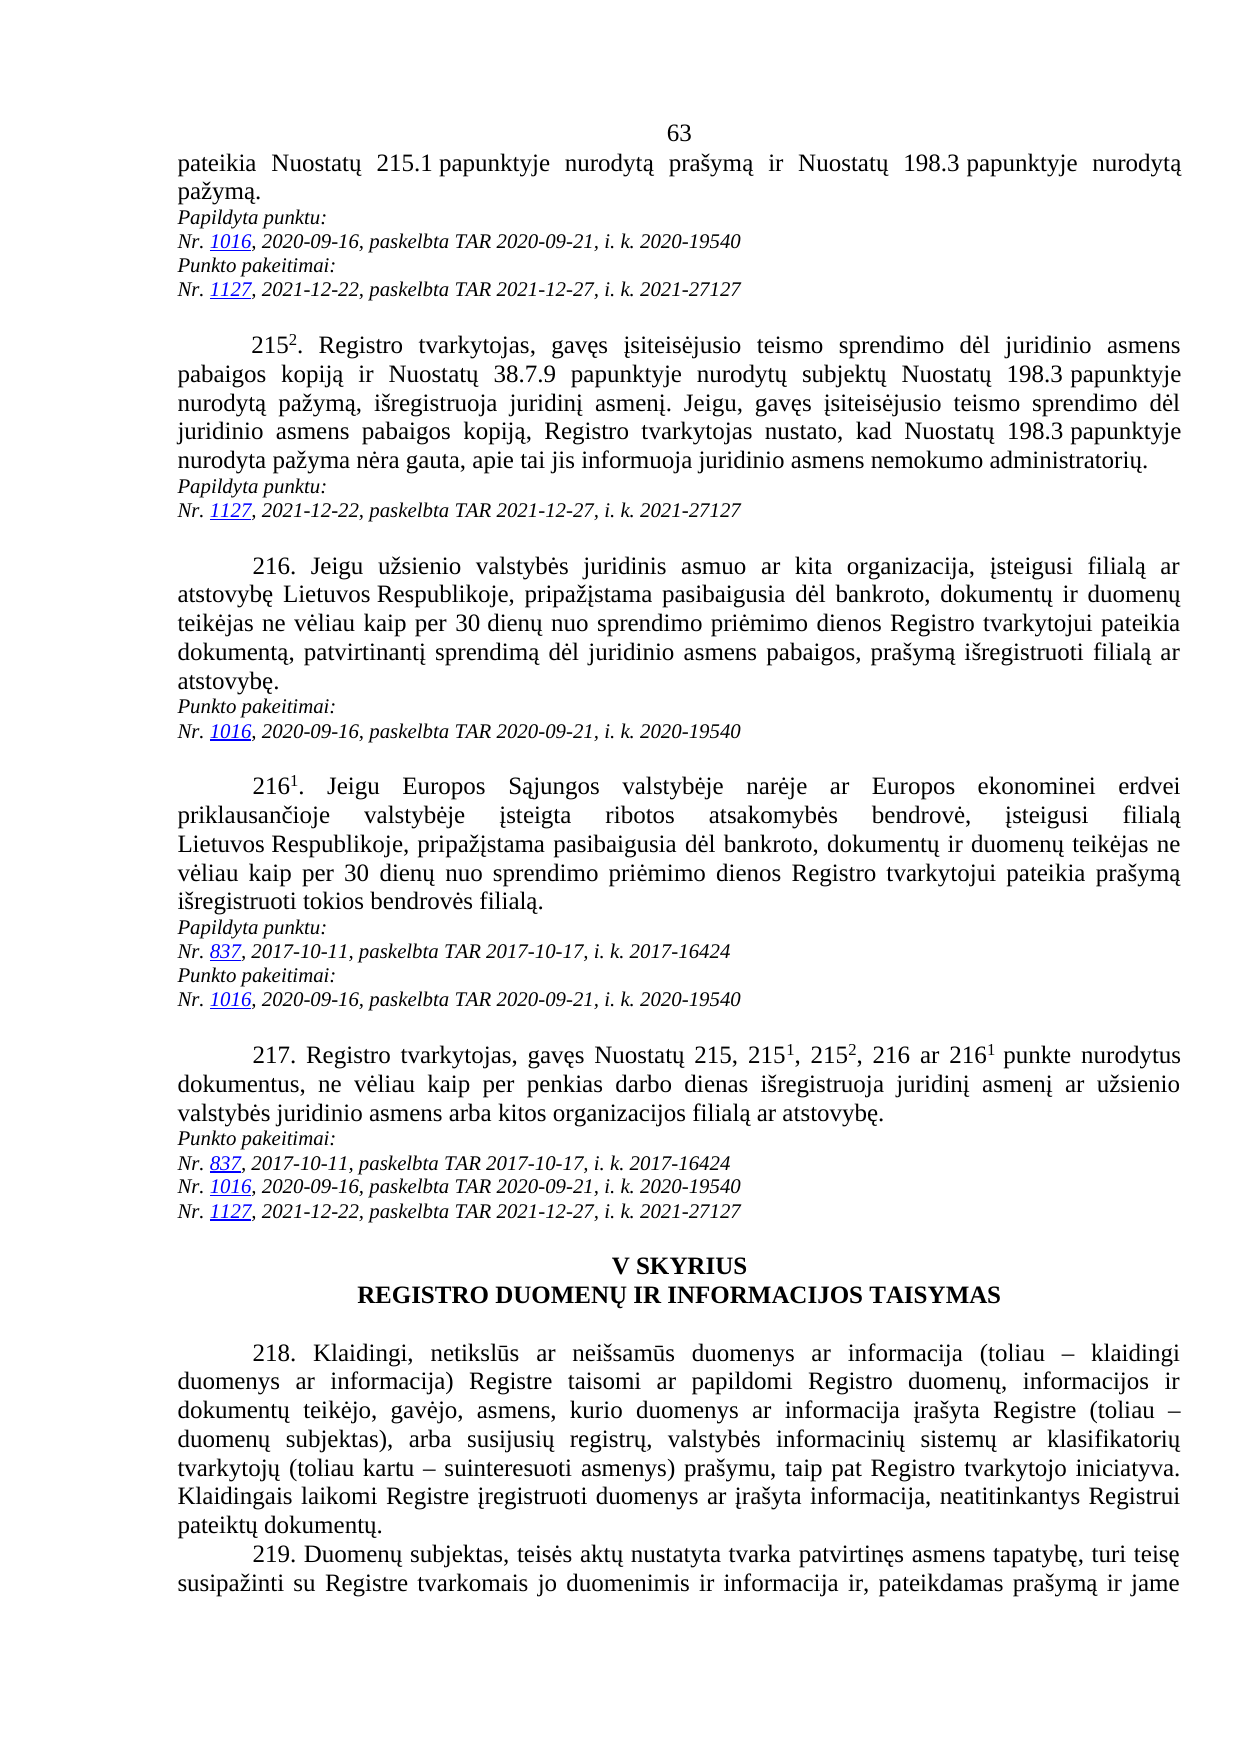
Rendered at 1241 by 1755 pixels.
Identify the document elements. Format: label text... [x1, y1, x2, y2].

text Nr. 1016, 2020-09-16, paskelbta TAR 2020-09-21, i. k. 2020-19540 [177, 229, 1181, 253]
text 219. Duomenų subjektas, teisės aktų nustatyta tvarka patvirtinęs asmens tapatybę, turi teisę susipažinti su Registre tvarkomais jo duomenimis ir informacija ir, pateikdamas prašymą ir jame [177, 1539, 1181, 1596]
text 218. Klaidingi, netikslūs ar neišsamūs duomenys ar informacija (toliau – klaidingi duomenys ar informacija) Registre taisomi ar papildomi Registro duomenų, informacijos ir dokumentų teikėjo, gavėjo, asmens, kurio duomenys ar informacija įrašyta Registre (toliau – duomenų subjektas), arba susijusių registrų, valstybės informacinių sistemų ar klasifikatorių tvarkytojų (toliau kartu – suinteresuoti asmenys) prašymu, taip pat Registro tvarkytojo iniciatyva. Klaidingais laikomi Registre įregistruoti duomenys ar įrašyta informacija, neatitinkantys Registrui pateiktų dokumentų. [177, 1338, 1181, 1539]
text 216. Jeigu užsienio valstybės juridinis asmuo ar kita organizacija, įsteigusi filialą ar atstovybę Lietuvos Respublikoje, pripažįstama pasibaigusia dėl bankroto, dokumentų ir duomenų teikėjas ne vėliau kaip per 30 dienų nuo sprendimo priėmimo dienos Registro tvarkytojui pateikia dokumentą, patvirtinantį sprendimą dėl juridinio asmens pabaigos, prašymą išregistruoti filialą ar atstovybę. [177, 551, 1181, 694]
text Punkto pakeitimai: [177, 1126, 1181, 1150]
text Nr. 837, 2017-10-11, paskelbta TAR 2017-10-17, i. k. 2017-16424 [177, 939, 1181, 963]
text Nr. 1016, 2020-09-16, paskelbta TAR 2020-09-21, i. k. 2020-19540 [177, 987, 1181, 1011]
text 2161. Jeigu Europos Sąjungos valstybėje narėje ar Europos ekonominei erdvei priklausančioje valstybėje įsteigta ribotos atsakomybės bendrovė, įsteigusi filialą Lietuvos Respublikoje, pripažįstama pasibaigusia dėl bankroto, dokumentų ir duomenų teikėjas ne vėliau kaip per 30 dienų nuo sprendimo priėmimo dienos Registro tvarkytojui pateikia prašymą išregistruoti tokios bendrovės filialą. [177, 771, 1181, 915]
text Punkto pakeitimai: [177, 694, 1181, 718]
text Nr. 1127, 2021-12-22, paskelbta TAR 2021-12-27, i. k. 2021-27127 [177, 277, 1181, 301]
text Nr. 1016, 2020-09-16, paskelbta TAR 2020-09-21, i. k. 2020-19540 [177, 718, 1181, 743]
text 217. Registro tvarkytojas, gavęs Nuostatų 215, 2151, 2152, 216 ar 2161 punkte nurodytus dokumentus, ne vėliau kaip per penkias darbo dienas išregistruoja juridinį asmenį ar užsienio valstybės juridinio asmens arba kitos organizacijos filialą ar atstovybę. [177, 1040, 1181, 1126]
text Papildyta punktu: [177, 915, 1181, 939]
text V SKYRIUS [177, 1251, 1181, 1280]
text Nr. 1127, 2021-12-22, paskelbta TAR 2021-12-27, i. k. 2021-27127 [177, 1198, 1181, 1223]
text Punkto pakeitimai: [177, 253, 1181, 277]
text Nr. 1016, 2020-09-16, paskelbta TAR 2020-09-21, i. k. 2020-19540 [177, 1174, 1181, 1198]
text Punkto pakeitimai: [177, 963, 1181, 987]
text REGISTRO DUOMENŲ IR INFORMACIJOS TAISYMAS [177, 1280, 1181, 1309]
text 2152. Registro tvarkytojas, gavęs įsiteisėjusio teismo sprendimo dėl juridinio asmens pabaigos kopiją ir Nuostatų 38.7.9 papunktyje nurodytų subjektų Nuostatų 198.3 papunktyje nurodytą pažymą, išregistruoja juridinį asmenį. Jeigu, gavęs įsiteisėjusio teismo sprendimo dėl juridinio asmens pabaigos kopiją, Registro tvarkytojas nustato, kad Nuostatų 198.3 papunktyje nurodyta pažyma nėra gauta, apie tai jis informuoja juridinio asmens nemokumo administratorių. [177, 330, 1181, 474]
text Papildyta punktu: [177, 205, 1181, 229]
text Papildyta punktu: [177, 474, 1181, 498]
text Nr. 837, 2017-10-11, paskelbta TAR 2017-10-17, i. k. 2017-16424 [177, 1150, 1181, 1174]
text pateikia Nuostatų 215.1 papunktyje nurodytą prašymą ir Nuostatų 198.3 papunktyje nurodytą pažymą. [177, 148, 1181, 205]
text Nr. 1127, 2021-12-22, paskelbta TAR 2021-12-27, i. k. 2021-27127 [177, 498, 1181, 522]
